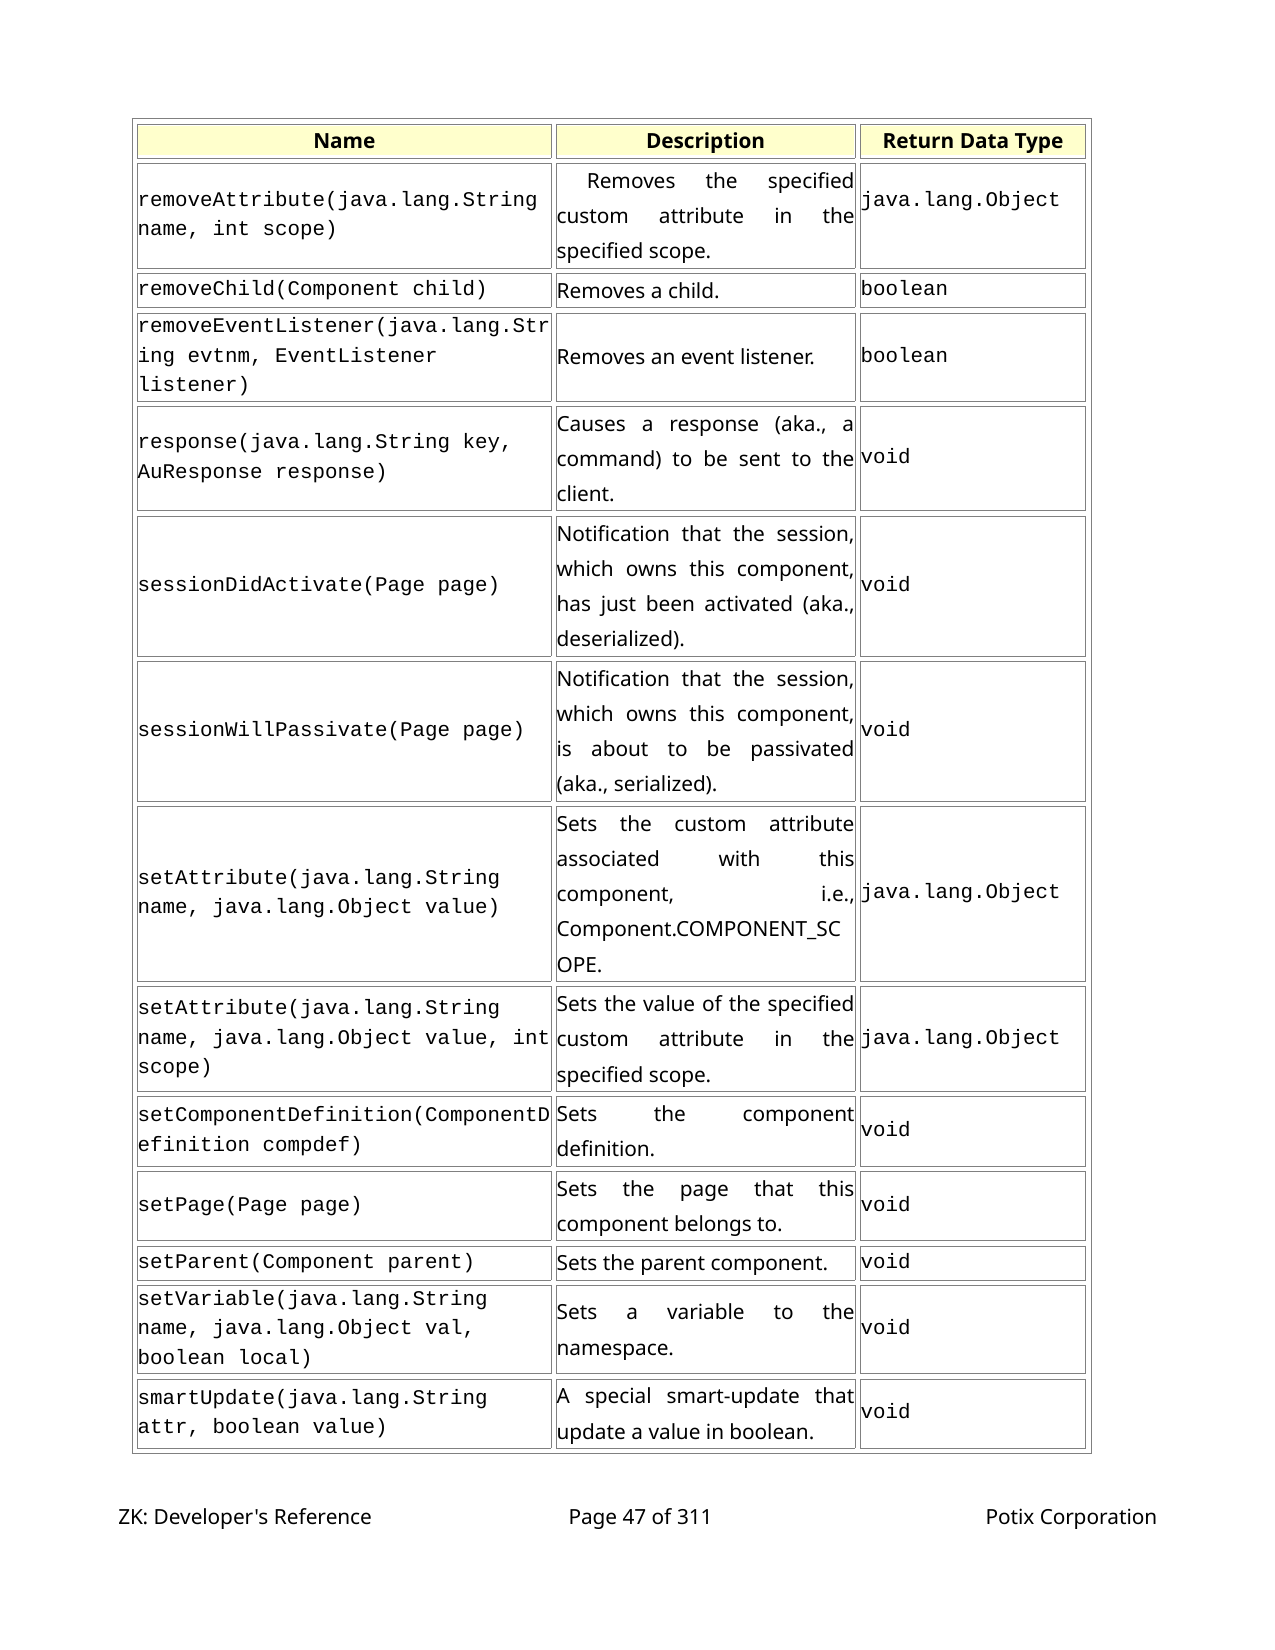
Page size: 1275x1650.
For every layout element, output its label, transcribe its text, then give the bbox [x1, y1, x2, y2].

table_cell sessionDidActivate(Page page) [134, 510, 553, 656]
table_cell boolean [858, 268, 1088, 307]
table_cell java.lang.Object [858, 158, 1088, 267]
table_cell Sets the component definition. [554, 1091, 857, 1166]
table_cell void [858, 1166, 1088, 1240]
table_cell Sets the value of the specified custom attribute in the specified scope. [554, 981, 857, 1091]
table_cell removeEventListener(java.lang.String evtnm, EventListener listener) [134, 307, 553, 401]
table_cell setAttribute(java.lang.String name, java.lang.Object value, int scope) [134, 981, 553, 1091]
table_cell A special smart-update that update a value in boolean. [554, 1373, 857, 1448]
table_cell removeChild(Component child) [134, 268, 553, 307]
table_cell java.lang.Object [858, 981, 1088, 1091]
table_cell Sets the page that this component belongs to. [554, 1166, 857, 1240]
table_cell void [858, 1091, 1088, 1166]
table_cell void [858, 1373, 1088, 1448]
table_cell Sets a variable to the namespace. [554, 1280, 857, 1373]
table_cell boolean [858, 307, 1088, 401]
table_cell void [858, 401, 1088, 510]
table_cell void [858, 510, 1088, 656]
table_cell Notification that the session, which owns this component, is about to be passivated (aka., serialized). [554, 656, 857, 801]
table_cell setPage(Page page) [134, 1166, 553, 1240]
table_cell Notification that the session, which owns this component, has just been activated (aka., deserialized). [554, 510, 857, 656]
table_cell removeAttribute(java.lang.String name, int scope) [134, 158, 553, 267]
table_cell smartUpdate(java.lang.String attr, boolean value) [134, 1373, 553, 1448]
table_cell setVariable(java.lang.String name, java.lang.Object val, boolean local) [134, 1280, 553, 1373]
table_cell setParent(Component parent) [134, 1240, 553, 1280]
table_cell Causes a response (aka., a command) to be sent to the client. [554, 401, 857, 510]
table_cell sessionWillPassivate(Page page) [134, 656, 553, 801]
table_cell response(java.lang.String key, AuResponse response) [134, 401, 553, 510]
table_cell Sets the custom attribute associated with this component, i.e., Component.COMPONENT_SCOPE. [554, 801, 857, 981]
table_cell Sets the parent component. [554, 1240, 857, 1280]
table_cell Removes a child. [554, 268, 857, 307]
table_cell void [858, 656, 1088, 801]
table_header Description [554, 119, 857, 158]
table_cell Removes an event listener. [554, 307, 857, 401]
table_header Name [134, 119, 553, 158]
table_header Return Data Type [858, 119, 1088, 158]
table_cell Removes the specified custom attribute in the specified scope. [554, 158, 857, 267]
table_cell java.lang.Object [858, 801, 1088, 981]
table_cell setAttribute(java.lang.String name, java.lang.Object value) [134, 801, 553, 981]
table_cell void [858, 1240, 1088, 1280]
table_cell setComponentDefinition(ComponentDefinition compdef) [134, 1091, 553, 1166]
table_cell void [858, 1280, 1088, 1373]
